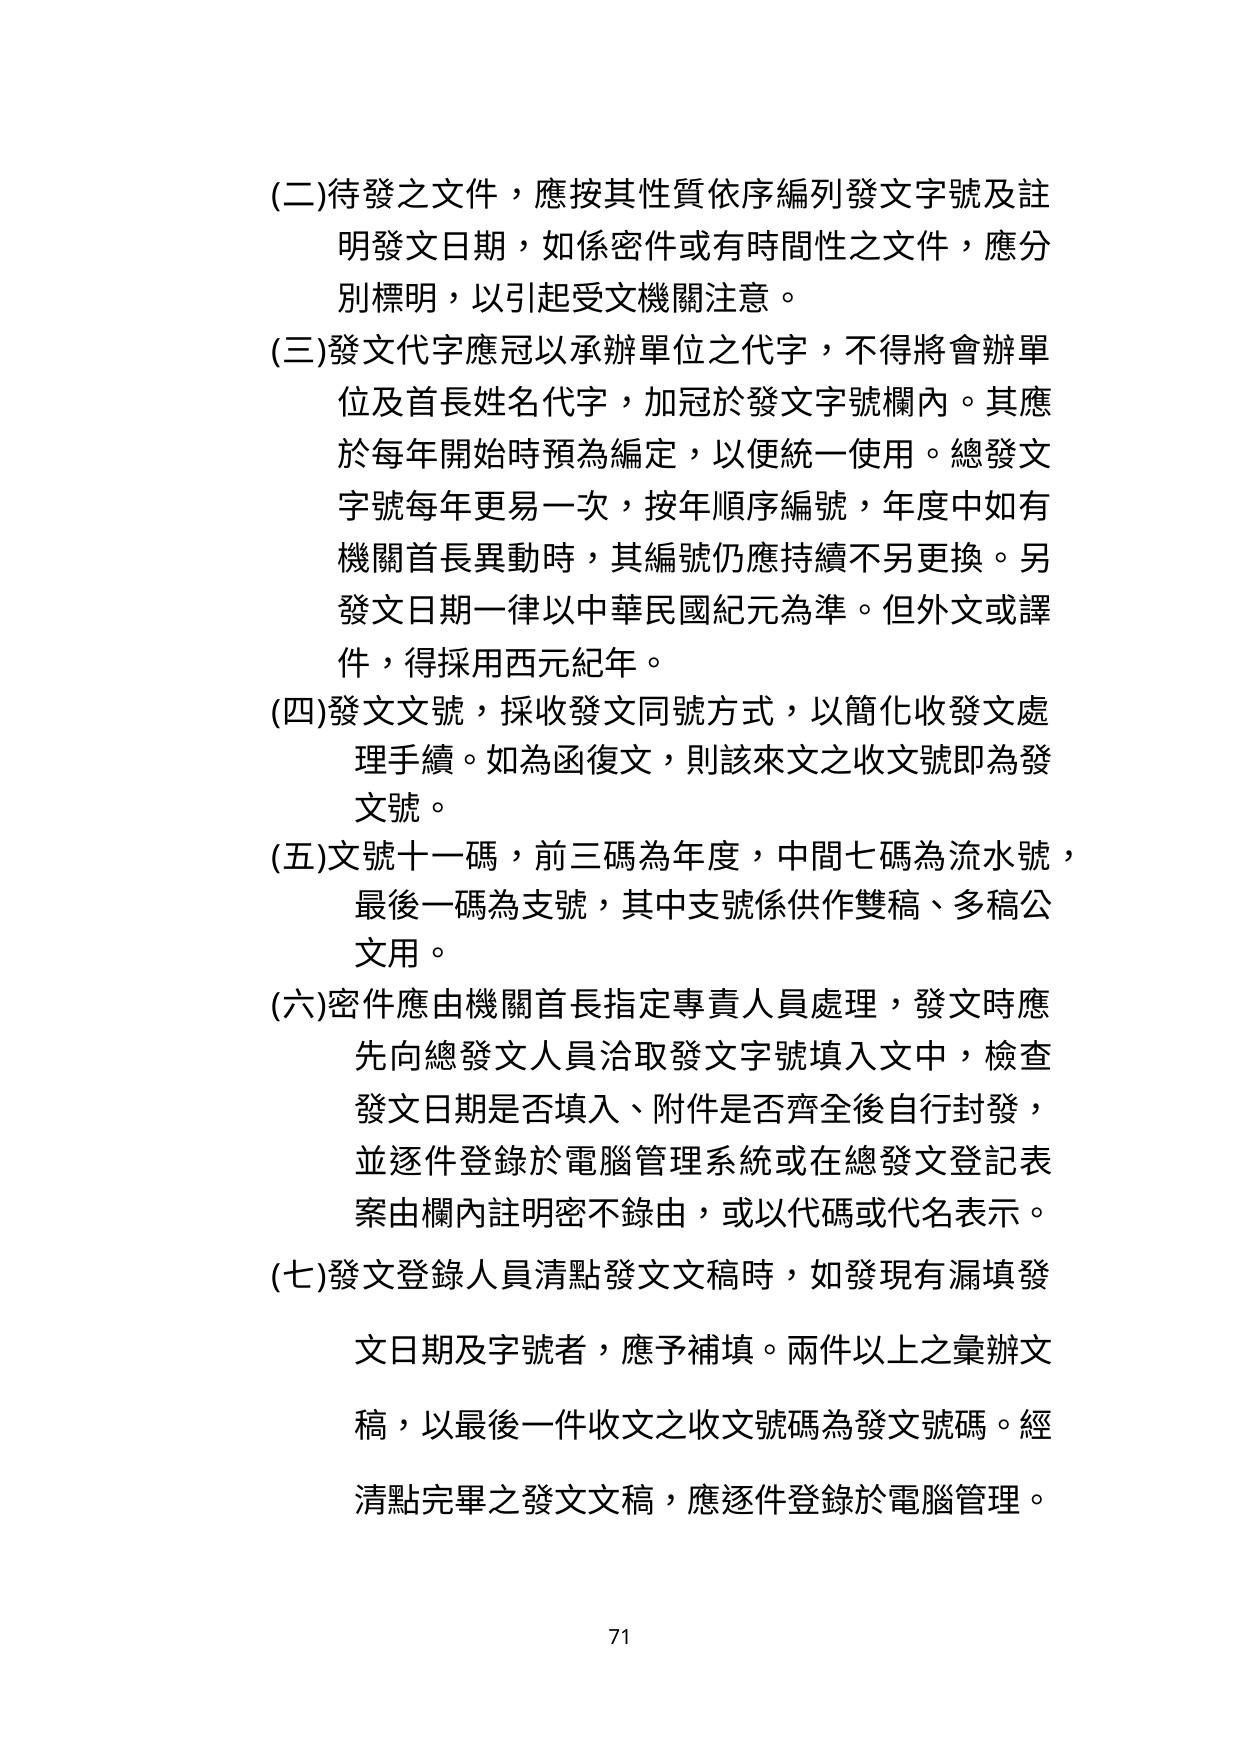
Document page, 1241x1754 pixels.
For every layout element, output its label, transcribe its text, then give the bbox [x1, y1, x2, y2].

text (七)發文登錄人員清點發文文稿時，如發現有漏填發文日期及字號者，應予補填。兩件以上之彙辦文稿，以最後一件收文之收文號碼為發文號碼。經清點完畢之發文文稿，應逐件登錄於電腦管理。 [271, 1236, 1053, 1536]
text (四)發文文號，採收發文同號方式，以簡化收發文處理手續。如為函復文，則該來文之收文號即為發文號。 [271, 685, 1053, 830]
text (五)文號十一碼，前三碼為年度，中間七碼為流水號，最後一碼為支號，其中支號係供作雙稿、多稿公文用。 [271, 830, 1053, 975]
text (六)密件應由機關首長指定專責人員處理，發文時應先向總發文人員洽取發文字號填入文中，檢查發文日期是否填入、附件是否齊全後自行封發，並逐件登錄於電腦管理系統或在總發文登記表案由欄內註明密不錄由，或以代碼或代名表示。 [271, 975, 1053, 1236]
text (二)待發之文件，應按其性質依序編列發文字號及註明發文日期，如係密件或有時間性之文件，應分別標明，以引起受文機關注意。 [271, 164, 1053, 321]
text (三)發文代字應冠以承辦單位之代字，不得將會辦單位及首長姓名代字，加冠於發文字號欄內。其應於每年開始時預為編定，以便統一使用。總發文字號每年更易一次，按年順序編號，年度中如有機關首長異動時，其編號仍應持續不另更換。另發文日期一律以中華民國紀元為準。但外文或譯件，得採用西元紀年。 [271, 321, 1053, 685]
